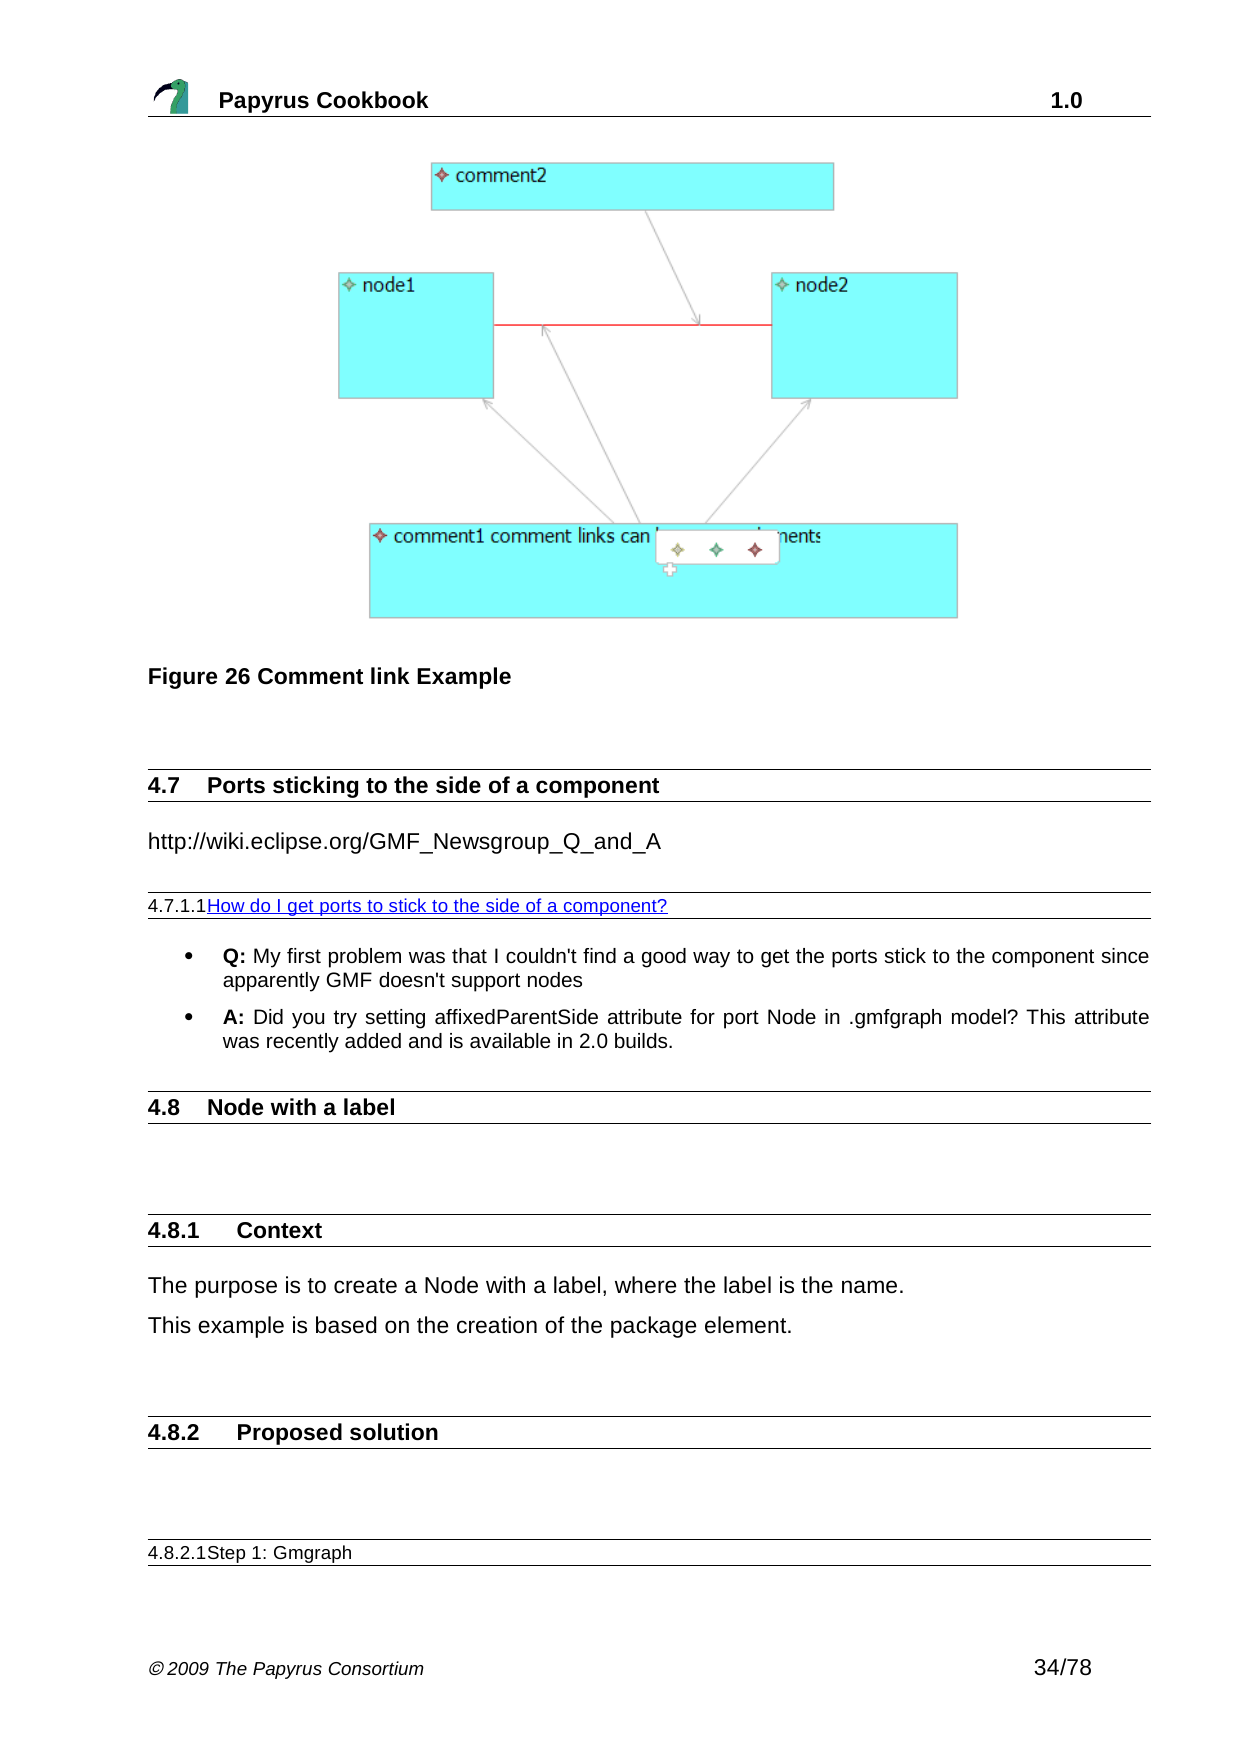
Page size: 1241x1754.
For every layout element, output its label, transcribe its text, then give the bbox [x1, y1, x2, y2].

subtitle How do I get ports to stick to the side of a component? [148, 893, 1151, 918]
list Q: My first problem was that I couldn't find a good way to get the ports stick to the component since apparently GMF doesn't support nodes [185, 944, 1151, 992]
picture [328, 156, 971, 629]
text The purpose is to create a Node with a label, where the label is the name. [148, 1272, 1151, 1299]
subtitle Context [148, 1215, 1151, 1246]
text This example is based on the creation of the package element. [148, 1311, 1151, 1338]
subtitle Step 1: Gmgraph [148, 1540, 1151, 1565]
subtitle Proposed solution [148, 1417, 1151, 1448]
text Figure 26 Comment link Example [148, 662, 1151, 689]
list A: Did you try setting affixedParentSide attribute for port Node in .gmfgraph model? This attribute was recently added and is available in 2.0 builds. [185, 1005, 1151, 1053]
subtitle Ports sticking to the side of a component [148, 770, 1151, 801]
subtitle Node with a label [148, 1092, 1151, 1123]
picture [153, 79, 189, 114]
text http://wiki.eclipse.org/GMF_Newsgroup_Q_and_A [148, 827, 1151, 854]
